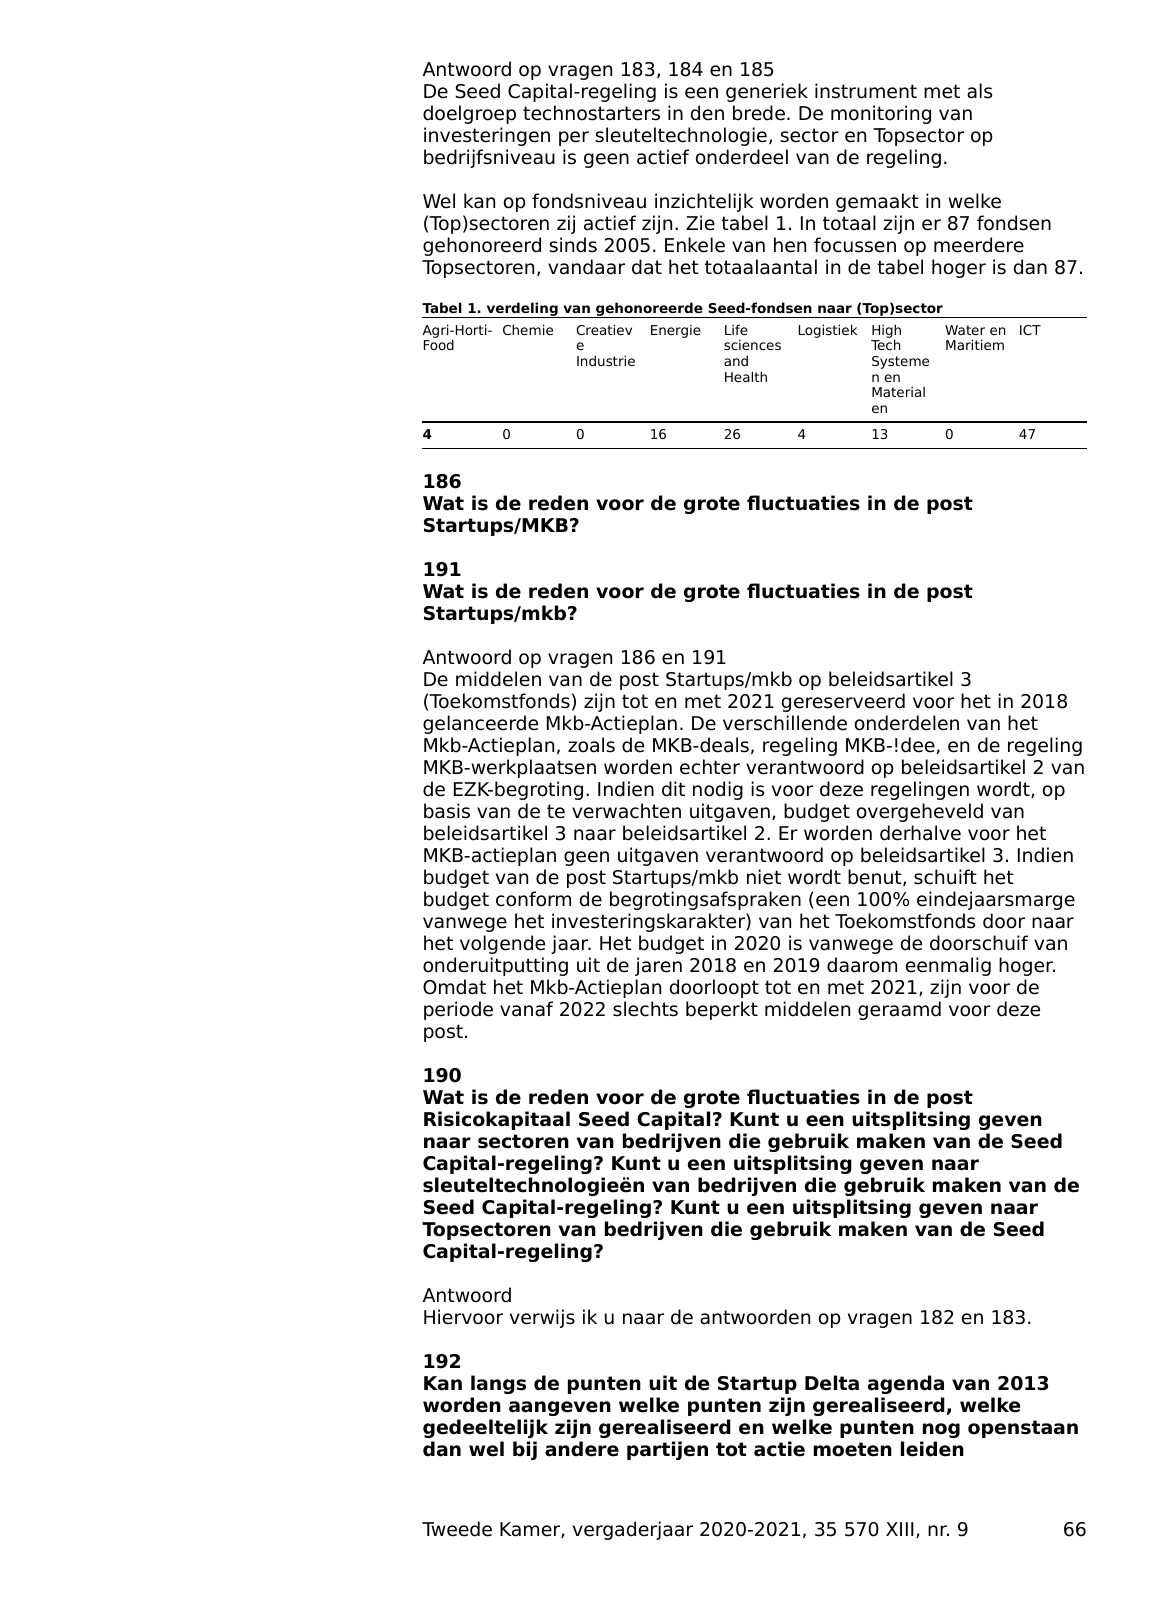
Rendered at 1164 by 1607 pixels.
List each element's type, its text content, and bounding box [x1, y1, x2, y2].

text Wel kan op fondsniveau inzichtelijk worden gemaakt in welke (Top)sectoren zij actief zijn. Zie tabel 1. In totaal zijn er 87 fondsen gehonoreerd sinds 2005. Enkele van hen focussen op meerdere Topsectoren, vandaar dat het totaalaantal in de tabel hoger is dan 87. [422, 191, 1087, 279]
text Wat is de reden voor de grote fluctuaties in de post Startups/MKB? [422, 493, 1087, 537]
table_cell Energie [644, 318, 717, 421]
text Antwoord op vragen 186 en 191 [422, 647, 1087, 669]
text 190 [422, 1065, 1087, 1087]
text Wat is de reden voor de grote fluctuaties in de post Risicokapitaal Seed Capital? Kunt u een uitsplitsing geven naar sectoren van bedrijven die gebruik maken van de Seed Capital-regeling? Kunt u een uitsplitsing geven naar sleuteltechnologieën van bedrijven die gebruik maken van de Seed Capital-regeling? Kunt u een uitsplitsing geven naar Topsectoren van bedrijven die gebruik maken van de Seed Capital-regeling? [422, 1087, 1087, 1263]
table_cell 0 [570, 423, 644, 448]
table_cell ICT [1013, 318, 1087, 421]
table_cell Agri-Horti-Food [422, 318, 496, 421]
text Wat is de reden voor de grote fluctuaties in de post Startups/mkb? [422, 581, 1087, 625]
table_cell High Tech Systemen en Materialen [865, 318, 939, 421]
table_cell 16 [644, 423, 717, 448]
table_cell Chemie [496, 318, 570, 421]
text 191 [422, 559, 1087, 581]
table_cell Life sciences and Health [718, 318, 791, 421]
table_header Tabel 1. verdeling van gehonoreerde Seed-fondsen naar (Top)sector [422, 301, 1087, 317]
text Antwoord [422, 1285, 1087, 1307]
table_cell 4 [422, 423, 496, 448]
text Kan langs de punten uit de Startup Delta agenda van 2013 worden aangeven welke punten zijn gerealiseerd, welke gedeeltelijk zijn gerealiseerd en welke punten nog openstaan dan wel bij andere partijen tot actie moeten leiden [422, 1373, 1087, 1461]
text Antwoord op vragen 183, 184 en 185 [422, 59, 1087, 81]
table_cell 4 [791, 423, 865, 448]
text De middelen van de post Startups/mkb op beleidsartikel 3 (Toekomstfonds) zijn tot en met 2021 gereserveerd voor het in 2018 gelanceerde Mkb-Actieplan. De verschillende onderdelen van het Mkb-Actieplan, zoals de MKB-deals, regeling MKB-!dee, en de regeling MKB-werkplaatsen worden echter verantwoord op beleidsartikel 2 van de EZK-begroting. Indien dit nodig is voor deze regelingen wordt, op basis van de te verwachten uitgaven, budget overgeheveld van beleidsartikel 3 naar beleidsartikel 2. Er worden derhalve voor het MKB-actieplan geen uitgaven verantwoord op beleidsartikel 3. Indien budget van de post Startups/mkb niet wordt benut, schuift het budget conform de begrotingsafspraken (een 100% eindejaarsmarge vanwege het investeringskarakter) van het Toekomstfonds door naar het volgende jaar. Het budget in 2020 is vanwege de doorschuif van onderuitputting uit de jaren 2018 en 2019 daarom eenmalig hoger. Omdat het Mkb-Actieplan doorloopt tot en met 2021, zijn voor de periode vanaf 2022 slechts beperkt middelen geraamd voor deze post. [422, 669, 1087, 1043]
table_cell 13 [865, 423, 939, 448]
text 186 [422, 471, 1087, 493]
text Hiervoor verwijs ik u naar de antwoorden op vragen 182 en 183. [422, 1307, 1087, 1329]
text De Seed Capital-regeling is een generiek instrument met als doelgroep technostarters in den brede. De monitoring van investeringen per sleuteltechnologie, sector en Topsector op bedrijfsniveau is geen actief onderdeel van de regeling. [422, 81, 1087, 169]
table_cell 0 [939, 423, 1013, 448]
table_cell Water en Maritiem [939, 318, 1013, 421]
table_cell Logistiek [791, 318, 865, 421]
text 192 [422, 1351, 1087, 1373]
table_cell 0 [496, 423, 570, 448]
table_cell Creatieve Industrie [570, 318, 644, 421]
table_cell 26 [718, 423, 791, 448]
table_cell 47 [1013, 423, 1087, 448]
